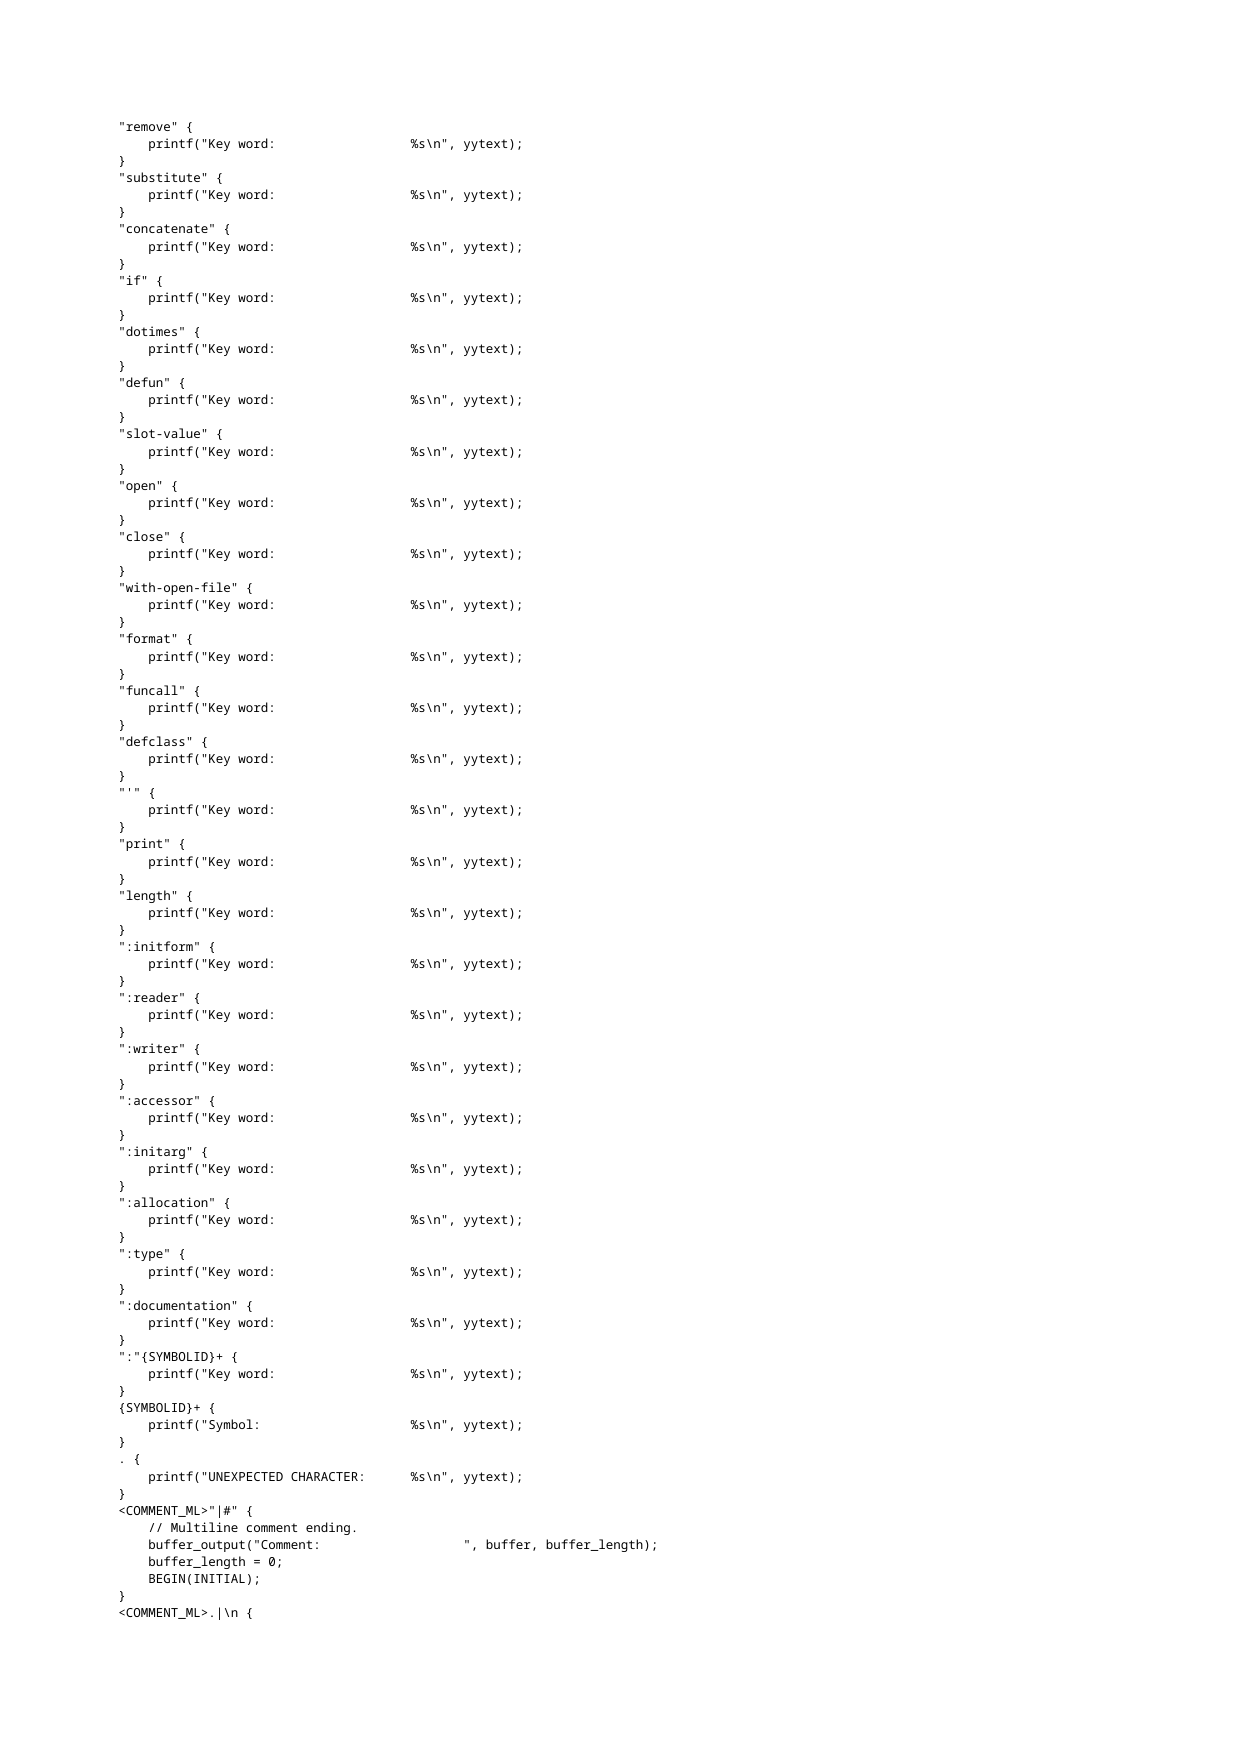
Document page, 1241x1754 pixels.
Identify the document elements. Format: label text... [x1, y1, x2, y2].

text } [118, 921, 1122, 938]
text "open" { [118, 477, 1122, 494]
text } [118, 1228, 1122, 1246]
text {SYMBOLID}+ { [118, 1399, 1122, 1416]
text } [118, 767, 1122, 784]
text } [118, 203, 1122, 221]
text printf("Key word: %s\n", yytext); [118, 545, 1122, 562]
text printf("Key word: %s\n", yytext); [118, 1058, 1122, 1075]
text printf("Key word: %s\n", yytext); [118, 494, 1122, 511]
text printf("Key word: %s\n", yytext); [118, 955, 1122, 972]
text } [118, 1126, 1122, 1143]
text printf("Key word: %s\n", yytext); [118, 443, 1122, 460]
text } [118, 460, 1122, 477]
text printf("Key word: %s\n", yytext); [118, 1263, 1122, 1280]
text printf("Key word: %s\n", yytext); [118, 1006, 1122, 1023]
text } [118, 870, 1122, 887]
text "format" { [118, 631, 1122, 648]
text } [118, 408, 1122, 426]
text "'" { [118, 784, 1122, 801]
text ":documentation" { [118, 1297, 1122, 1314]
text } [118, 665, 1122, 682]
text "defclass" { [118, 733, 1122, 750]
text } [118, 716, 1122, 733]
text ":type" { [118, 1246, 1122, 1263]
text } [118, 613, 1122, 631]
text } [118, 1075, 1122, 1092]
text "defun" { [118, 374, 1122, 391]
text printf("Symbol: %s\n", yytext); [118, 1416, 1122, 1433]
text "with-open-file" { [118, 579, 1122, 596]
text printf("Key word: %s\n", yytext); [118, 750, 1122, 767]
text "length" { [118, 887, 1122, 904]
text ":accessor" { [118, 1092, 1122, 1109]
text } [118, 1023, 1122, 1041]
text } [118, 1331, 1122, 1348]
text } [118, 1485, 1122, 1502]
text } [118, 1433, 1122, 1451]
text } [118, 511, 1122, 528]
text buffer_length = 0; [118, 1553, 1122, 1570]
text ":allocation" { [118, 1194, 1122, 1211]
text printf("Key word: %s\n", yytext); [118, 135, 1122, 152]
text printf("Key word: %s\n", yytext); [118, 1314, 1122, 1331]
text printf("Key word: %s\n", yytext); [118, 801, 1122, 818]
text ":reader" { [118, 989, 1122, 1006]
text printf("Key word: %s\n", yytext); [118, 1160, 1122, 1177]
text ":writer" { [118, 1041, 1122, 1058]
text <COMMENT_ML>"|#" { [118, 1502, 1122, 1519]
text ":"{SYMBOLID}+ { [118, 1348, 1122, 1365]
text } [118, 972, 1122, 989]
text printf("Key word: %s\n", yytext); [118, 1211, 1122, 1228]
text printf("Key word: %s\n", yytext); [118, 1109, 1122, 1126]
text } [118, 1382, 1122, 1399]
text "slot-value" { [118, 426, 1122, 443]
text "funcall" { [118, 682, 1122, 699]
text } [118, 152, 1122, 169]
text printf("Key word: %s\n", yytext); [118, 904, 1122, 921]
text } [118, 357, 1122, 374]
text ":initform" { [118, 938, 1122, 955]
text } [118, 818, 1122, 836]
text "remove" { [118, 118, 1122, 135]
text } [118, 1280, 1122, 1297]
text printf("Key word: %s\n", yytext); [118, 596, 1122, 613]
text ":initarg" { [118, 1143, 1122, 1160]
text . { [118, 1451, 1122, 1468]
text } [118, 562, 1122, 579]
text printf("Key word: %s\n", yytext); [118, 1365, 1122, 1382]
text } [118, 1177, 1122, 1194]
text printf("Key word: %s\n", yytext); [118, 186, 1122, 203]
text } [118, 306, 1122, 323]
text "close" { [118, 528, 1122, 545]
text "substitute" { [118, 169, 1122, 186]
text printf("Key word: %s\n", yytext); [118, 853, 1122, 870]
text printf("Key word: %s\n", yytext); [118, 289, 1122, 306]
text "concatenate" { [118, 221, 1122, 238]
text <COMMENT_ML>.|\n { [118, 1604, 1122, 1621]
text printf("UNEXPECTED CHARACTER: %s\n", yytext); [118, 1468, 1122, 1485]
text printf("Key word: %s\n", yytext); [118, 699, 1122, 716]
text } [118, 1587, 1122, 1604]
text "dotimes" { [118, 323, 1122, 340]
text buffer_output("Comment: ", buffer, buffer_length); [118, 1536, 1122, 1553]
text BEGIN(INITIAL); [118, 1570, 1122, 1587]
text // Multiline comment ending. [118, 1519, 1122, 1536]
text printf("Key word: %s\n", yytext); [118, 391, 1122, 408]
text "if" { [118, 272, 1122, 289]
text "print" { [118, 836, 1122, 853]
text printf("Key word: %s\n", yytext); [118, 340, 1122, 357]
text } [118, 255, 1122, 272]
text printf("Key word: %s\n", yytext); [118, 648, 1122, 665]
text printf("Key word: %s\n", yytext); [118, 238, 1122, 255]
